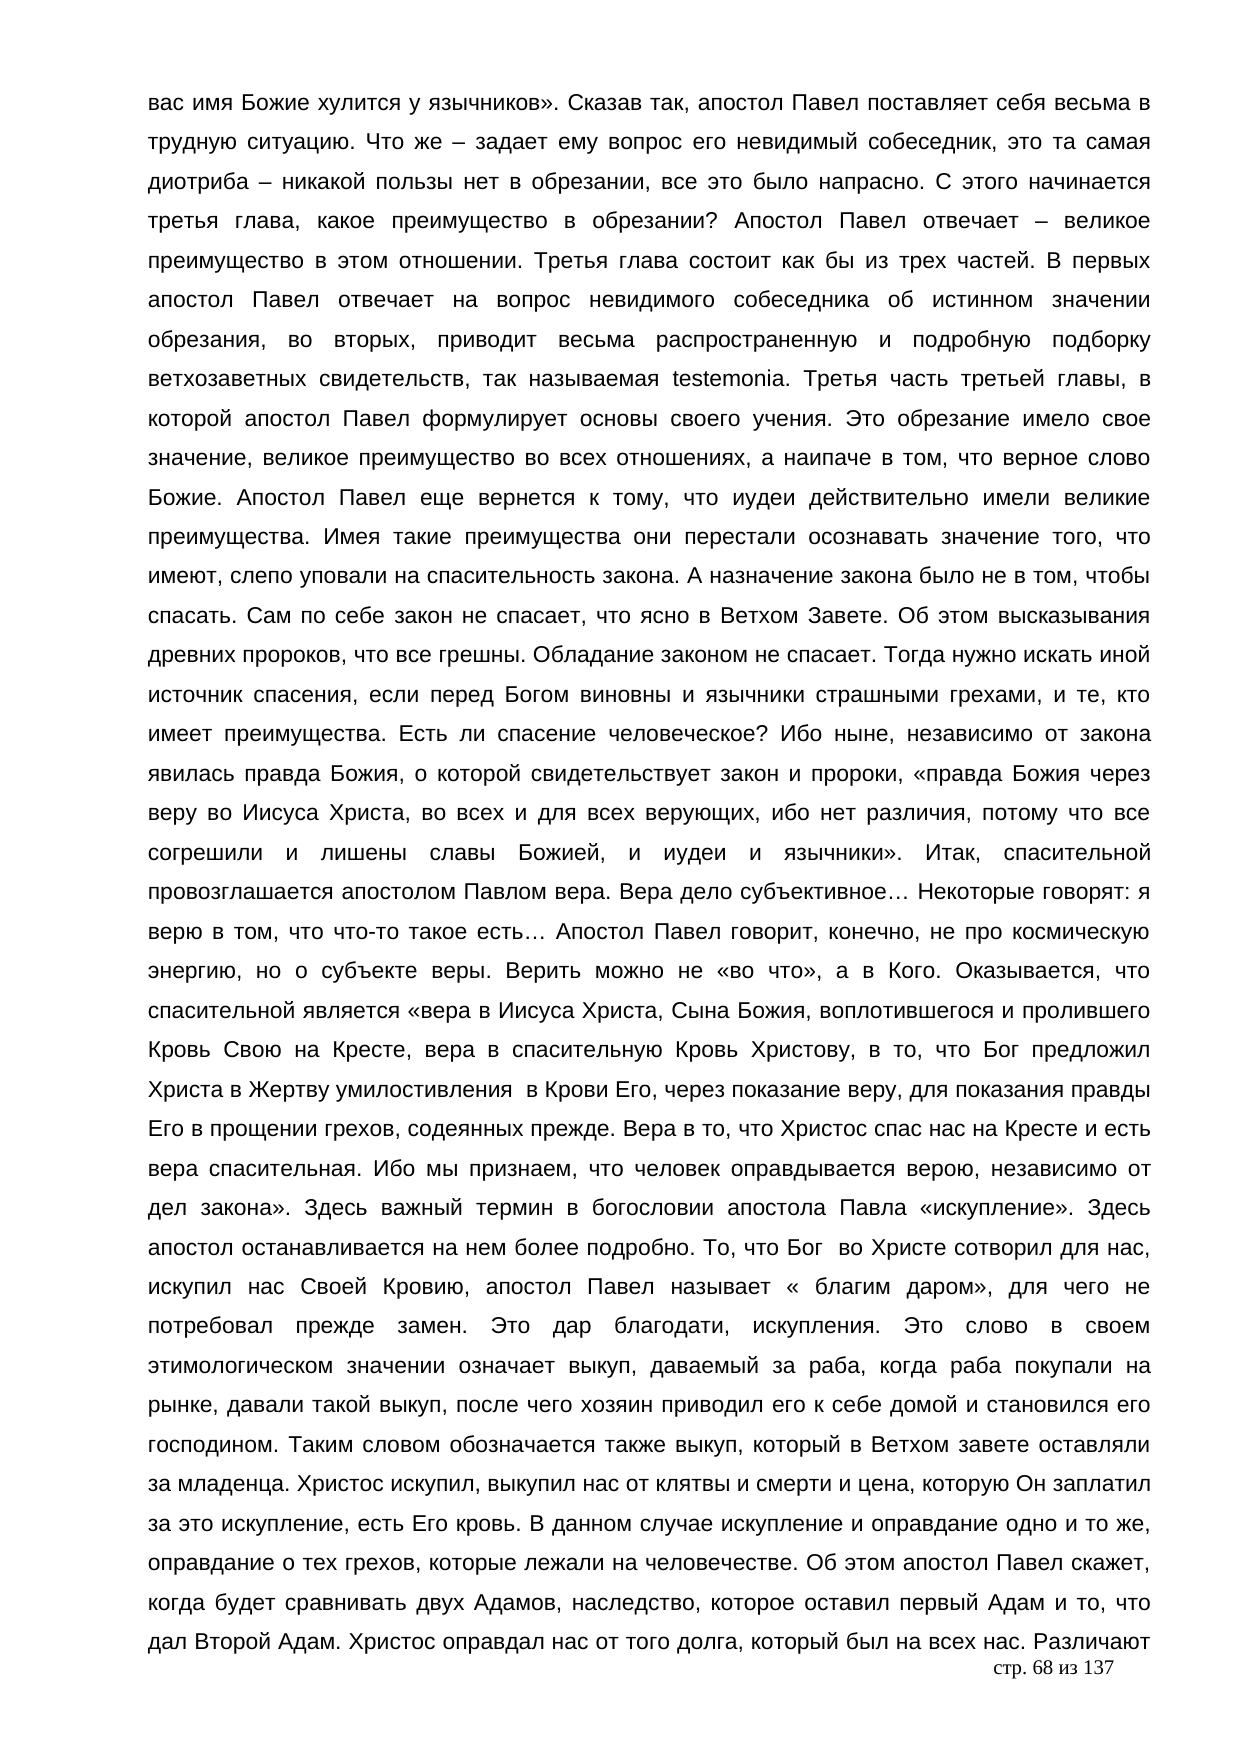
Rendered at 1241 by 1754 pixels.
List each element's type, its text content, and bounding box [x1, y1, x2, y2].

text вас имя Божие хулится у язычников». Сказав так, апостол Павел поставляет себя весьма в трудную ситуацию. Что же – задает ему вопрос его невидимый собеседник, это та самая диотриба – никакой пользы нет в обрезании, все это было напрасно. С этого начинается третья глава, какое преимущество в обрезании? Апостол Павел отвечает – великое преимущество в этом отношении. Третья глава состоит как бы из трех частей. В первых апостол Павел отвечает на вопрос невидимого собеседника об истинном значении обрезания, во вторых, приводит весьма распространенную и подробную подборку ветхозаветных свидетельств, так называемая testemonia. Третья часть третьей главы, в которой апостол Павел формулирует основы своего учения. Это обрезание имело свое значение, великое преимущество во всех отношениях, а наипаче в том, что верное слово Божие. Апостол Павел еще вернется к тому, что иудеи действительно имели великие преимущества. Имея такие преимущества они перестали осознавать значение того, что имеют, слепо уповали на спасительность закона. А назначение закона было не в том, чтобы спасать. Сам по себе закон не спасает, что ясно в Ветхом Завете. Об этом высказывания древних пророков, что все грешны. Обладание законом не спасает. Тогда нужно искать иной источник спасения, если перед Богом виновны и язычники страшными грехами, и те, кто имеет преимущества. Есть ли спасение человеческое? Ибо ныне, независимо от закона явилась правда Божия, о которой свидетельствует закон и пророки, «правда Божия через веру во Иисуса Христа, во всех и для всех верующих, ибо нет различия, потому что все согрешили и лишены славы Божией, и иудеи и язычники». Итак, спасительной провозглашается апостолом Павлом вера. Вера дело субъективное… Некоторые говорят: я верю в том, что что-то такое есть… Апостол Павел говорит, конечно, не про космическую энергию, но о субъекте веры. Верить можно не «во что», а в Кого. Оказывается, что спасительной является «вера в Иисуса Христа, Сына Божия, воплотившегося и пролившего Кровь Свою на Кресте, вера в спасительную Кровь Христову, в то, что Бог предложил Христа в Жертву умилостивления в Крови Его, через показание веру, для показания правды Его в прощении грехов, содеянных прежде. Вера в то, что Христос спас нас на Кресте и есть вера спасительная. Ибо мы признаем, что человек оправдывается верою, независимо от дел закона». Здесь важный термин в богословии апостола Павла «искупление». Здесь апостол останавливается на нем более подробно. То, что Бог во Христе сотворил для нас, искупил нас Своей Кровию, апостол Павел называет « благим даром», для чего не потребовал прежде замен. Это дар благодати, искупления. Это слово в своем этимологическом значении означает выкуп, даваемый за раба, когда раба покупали на рынке, давали такой выкуп, после чего хозяин приводил его к себе домой и становился его господином. Таким словом обозначается также выкуп, который в Ветхом завете оставляли за младенца. Христос искупил, выкупил нас от клятвы и смерти и цена, которую Он заплатил за это искупление, есть Его кровь. В данном случае искупление и оправдание одно и то же, оправдание о тех грехов, которые лежали на человечестве. Об этом апостол Павел скажет, когда будет сравнивать двух Адамов, наследство, которое оставил первый Адам и то, что дал Второй Адам. Христос оправдал нас от того долга, который был на всех нас. Различают [148, 89, 1152, 1655]
